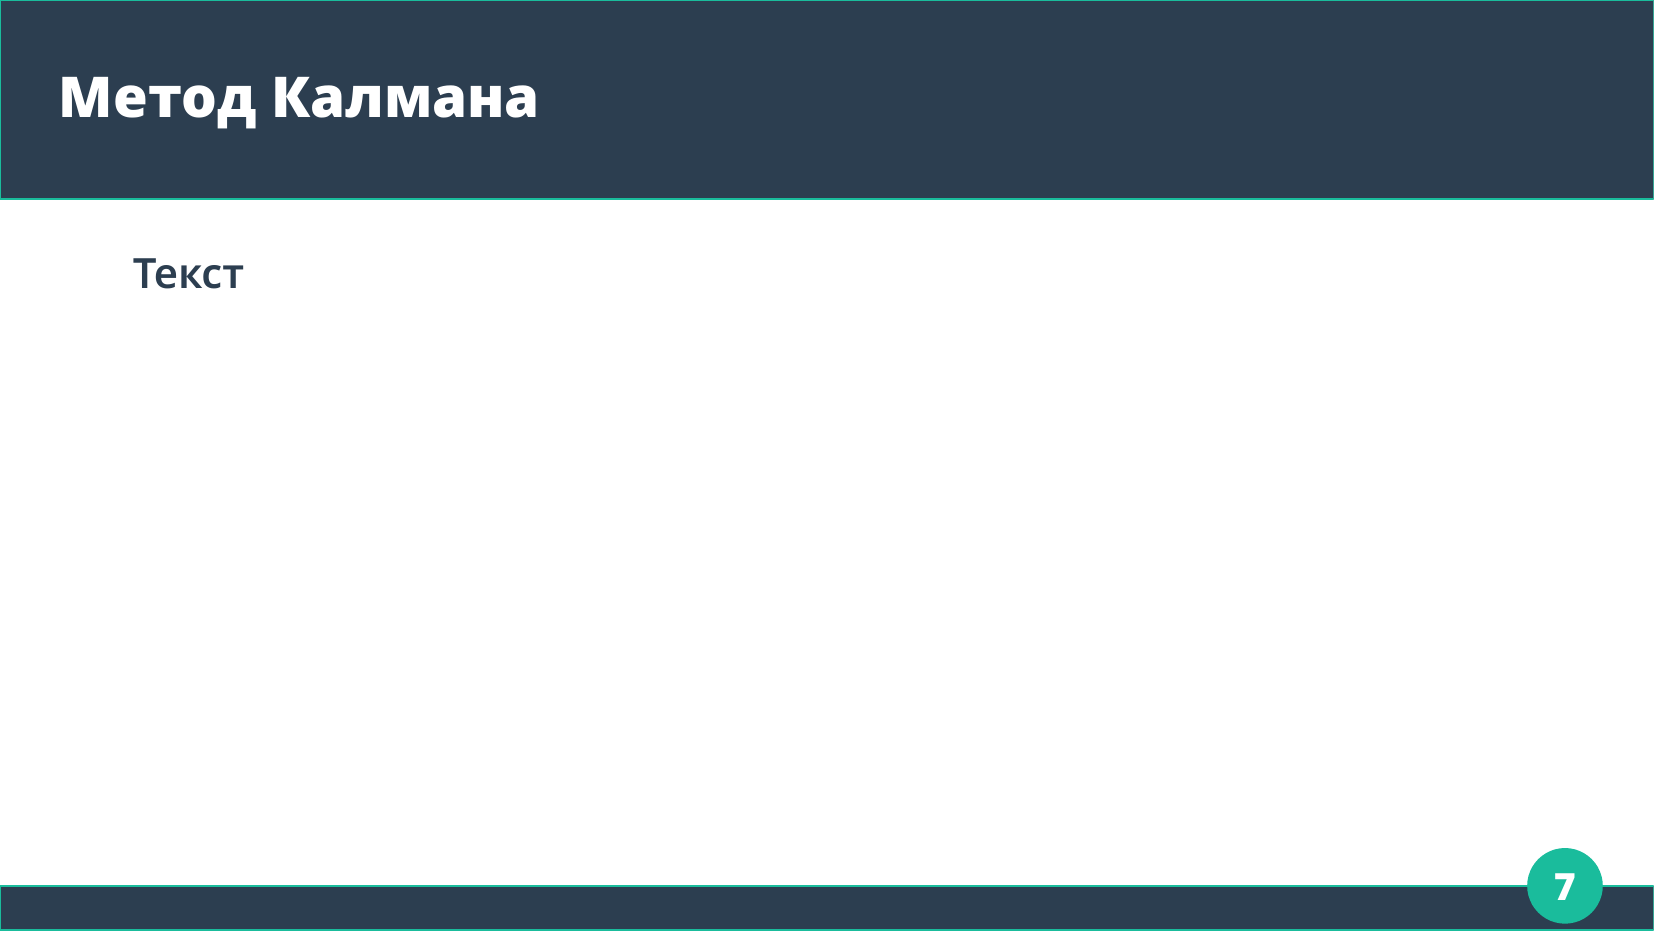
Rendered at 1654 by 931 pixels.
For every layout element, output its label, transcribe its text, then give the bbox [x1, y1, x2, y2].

title Метод Калмана [59, 37, 1595, 156]
list Текст [59, 243, 1595, 864]
